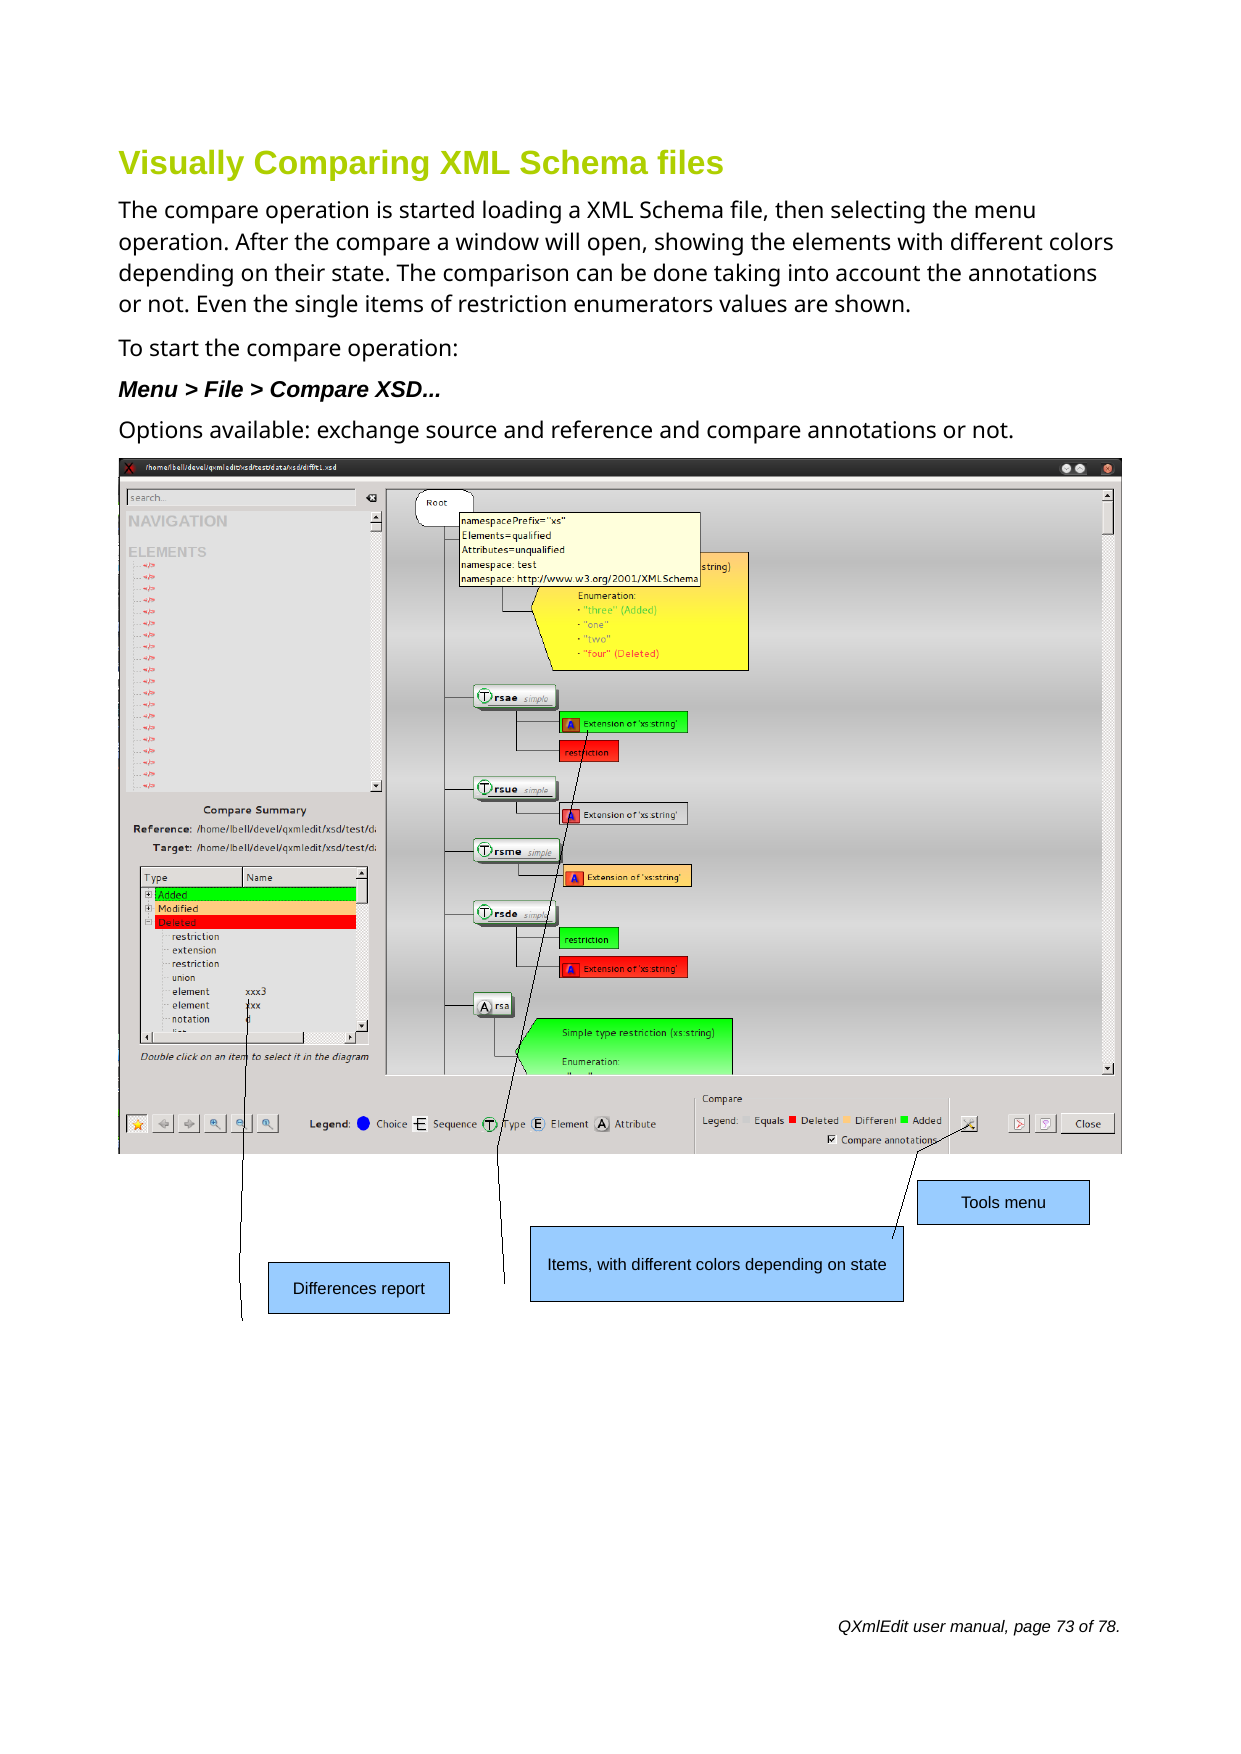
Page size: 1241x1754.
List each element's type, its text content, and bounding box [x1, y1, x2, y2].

text To start the compare operation: [118, 332, 1122, 363]
text Menu > File > Compare XSD... [118, 376, 1122, 402]
picture [118, 458, 1122, 1154]
text The compare operation is started loading a XML Schema file, then selecting the menu operation. After the compare a window will open, showing the elements with different colors depending on their state. The comparison can be done taking into account the annotations or not. Even the single items of restriction enumerators values are shown. [118, 194, 1122, 319]
text Options available: exchange source and reference and compare annotations or not. [118, 414, 1122, 446]
subtitle Visually Comparing XML Schema files [118, 143, 1122, 182]
